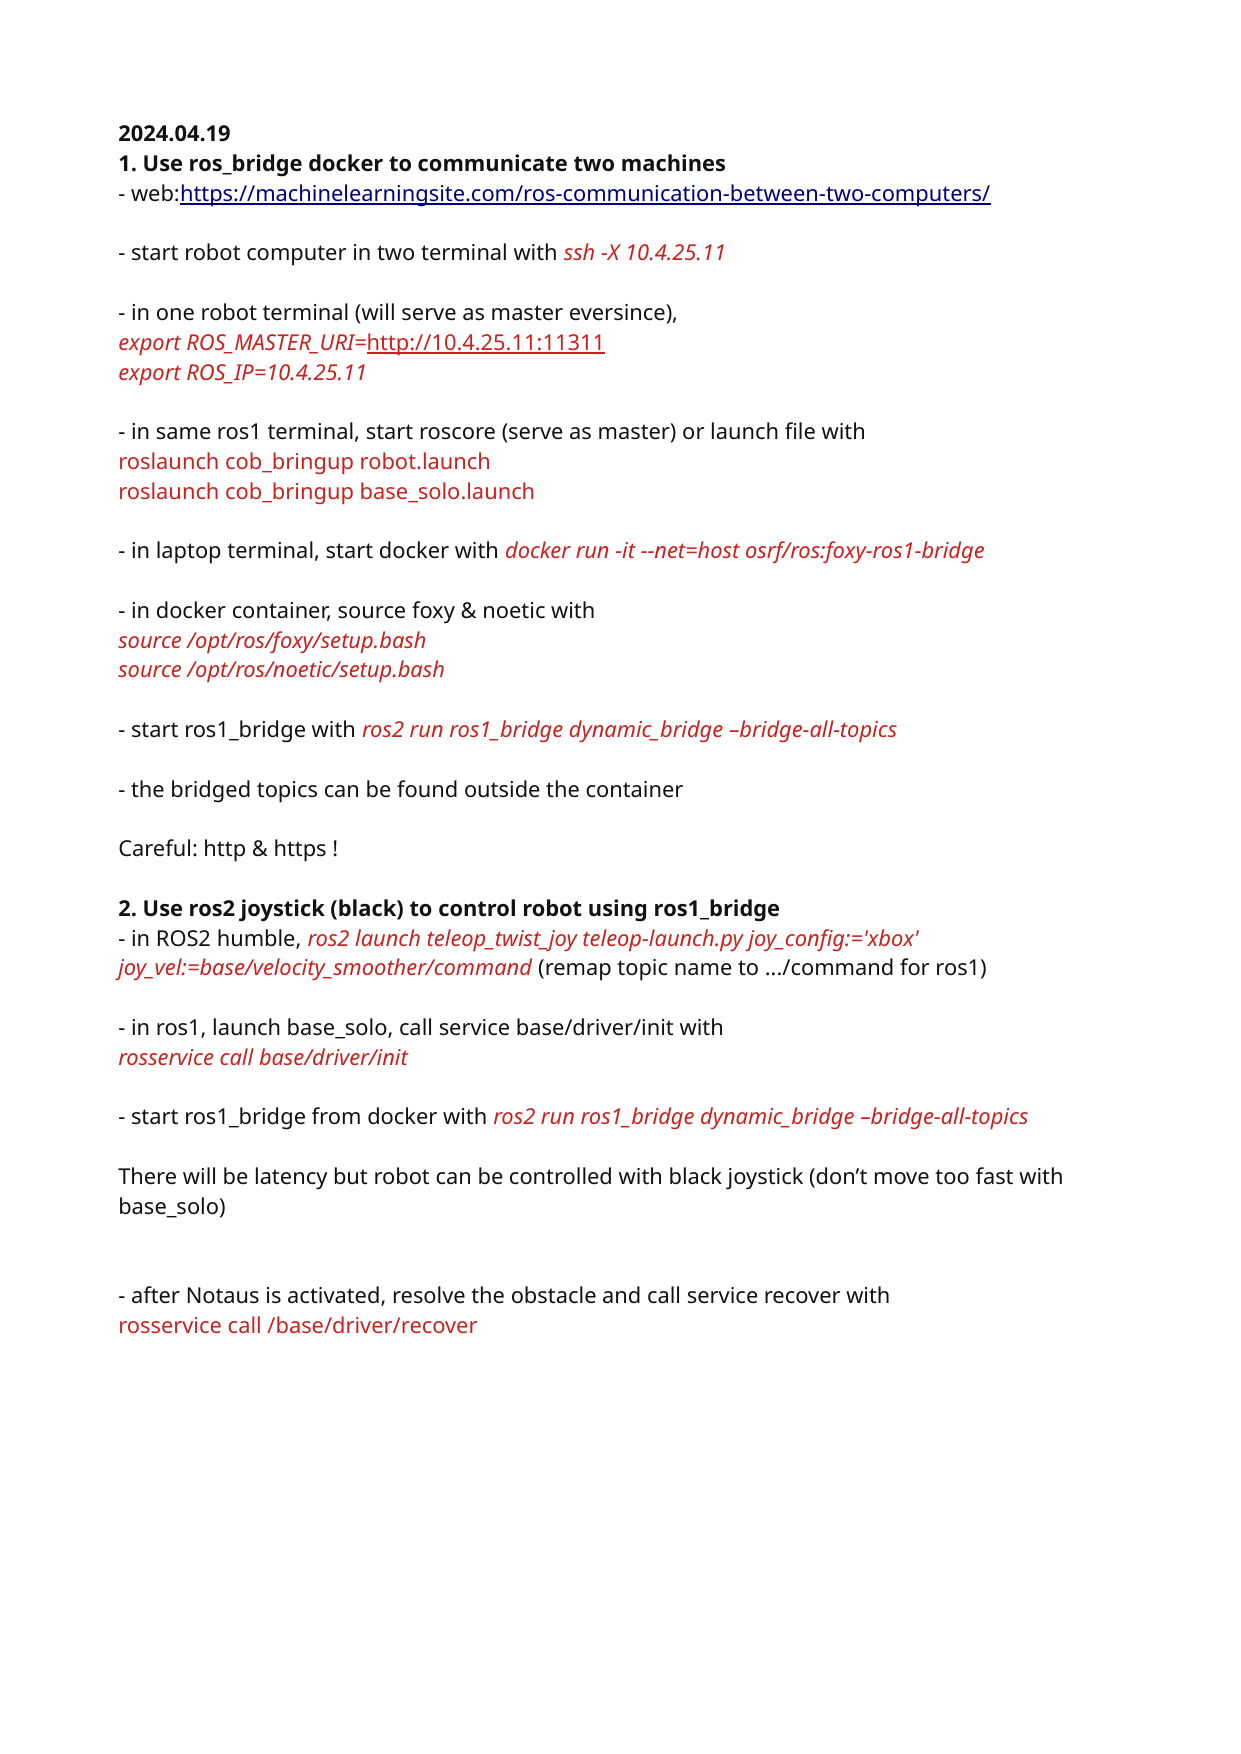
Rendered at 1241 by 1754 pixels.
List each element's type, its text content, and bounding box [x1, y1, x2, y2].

text - in ROS2 humble, ros2 launch teleop_twist_joy teleop-launch.py joy_config:='xbox' joy_vel:=base/velocity_smoother/command (remap topic name to .../command for ros1) [118, 922, 1122, 982]
text roslaunch cob_bringup base_solo.launch [118, 476, 1122, 505]
text - start ros1_bridge from docker with ros2 run ros1_bridge dynamic_bridge –bridge-all-topics [118, 1101, 1122, 1131]
text 2024.04.19 [118, 118, 1122, 148]
text - after Notaus is activated, resolve the obstacle and call service recover with [118, 1280, 1122, 1310]
text - start robot computer in two terminal with ssh -X 10.4.25.11 [118, 237, 1122, 267]
text roslaunch cob_bringup robot.launch [118, 446, 1122, 476]
text rosservice call /base/driver/recover [118, 1310, 1122, 1339]
text - in laptop terminal, start docker with docker run -it --net=host osrf/ros:foxy-ros1-bridge [118, 535, 1122, 565]
text - in one robot terminal (will serve as master eversince), [118, 297, 1122, 327]
text rosservice call base/driver/init [118, 1042, 1122, 1071]
text - in docker container, source foxy & noetic with [118, 595, 1122, 624]
text - start ros1_bridge with ros2 run ros1_bridge dynamic_bridge –bridge-all-topics [118, 714, 1122, 744]
text 2. Use ros2 joystick (black) to control robot using ros1_bridge [118, 893, 1122, 922]
text Careful: http & https ! [118, 833, 1122, 863]
text There will be latency but robot can be controlled with black joystick (don’t move too fast with base_solo) [118, 1161, 1122, 1220]
text source /opt/ros/foxy/setup.bash [118, 624, 1122, 654]
text - in same ros1 terminal, start roscore (serve as master) or launch file with [118, 416, 1122, 446]
text export ROS_IP=10.4.25.11 [118, 356, 1122, 386]
text - in ros1, launch base_solo, call service base/driver/init with [118, 1012, 1122, 1042]
text - web:https://machinelearningsite.com/ros-communication-between-two-computers/ [118, 178, 1122, 207]
text 1. Use ros_bridge docker to communicate two machines [118, 148, 1122, 178]
text export ROS_MASTER_URI=http://10.4.25.11:11311 [118, 327, 1122, 356]
text source /opt/ros/noetic/setup.bash [118, 654, 1122, 684]
text - the bridged topics can be found outside the container [118, 773, 1122, 803]
